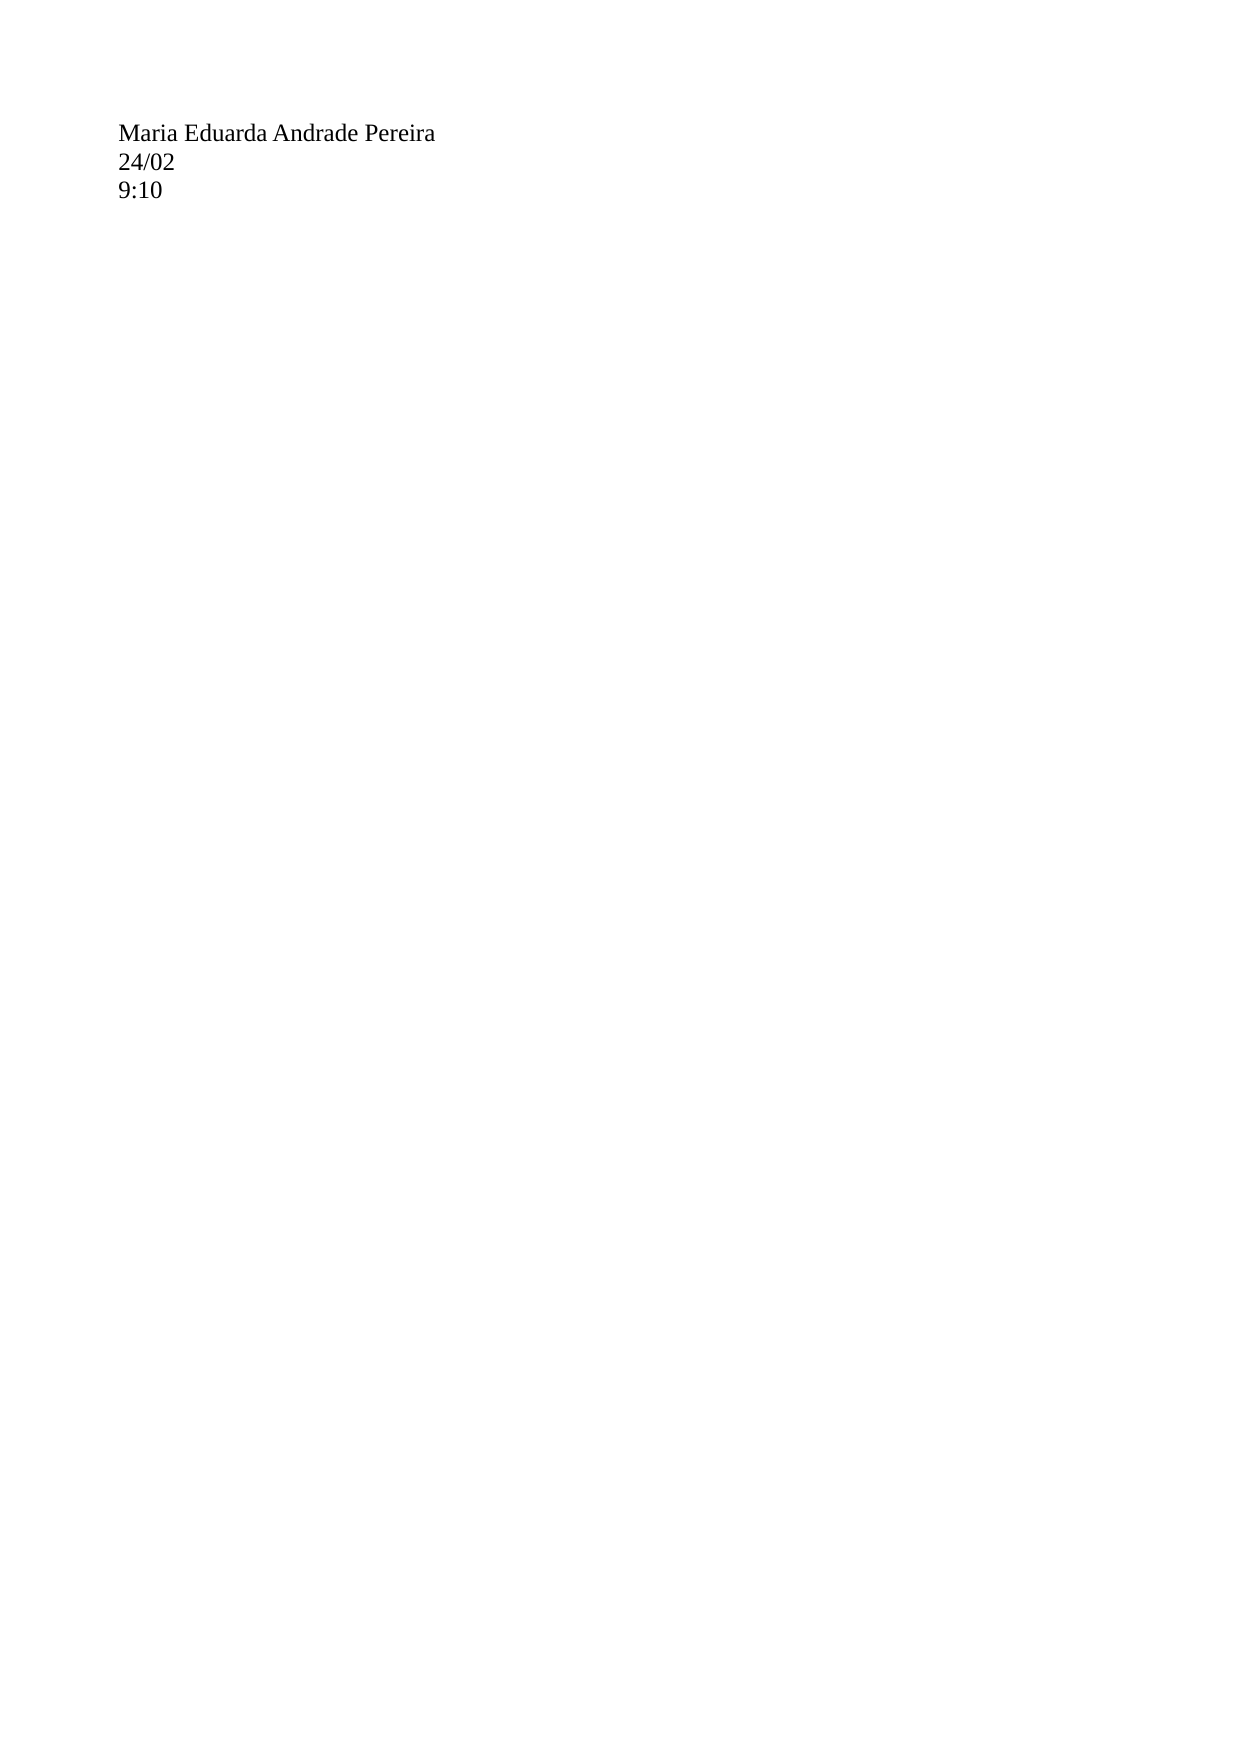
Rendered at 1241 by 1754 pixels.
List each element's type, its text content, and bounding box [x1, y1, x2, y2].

text 24/02 [118, 147, 1122, 176]
text 9:10 [118, 176, 1122, 204]
text Maria Eduarda Andrade Pereira [118, 118, 1122, 147]
